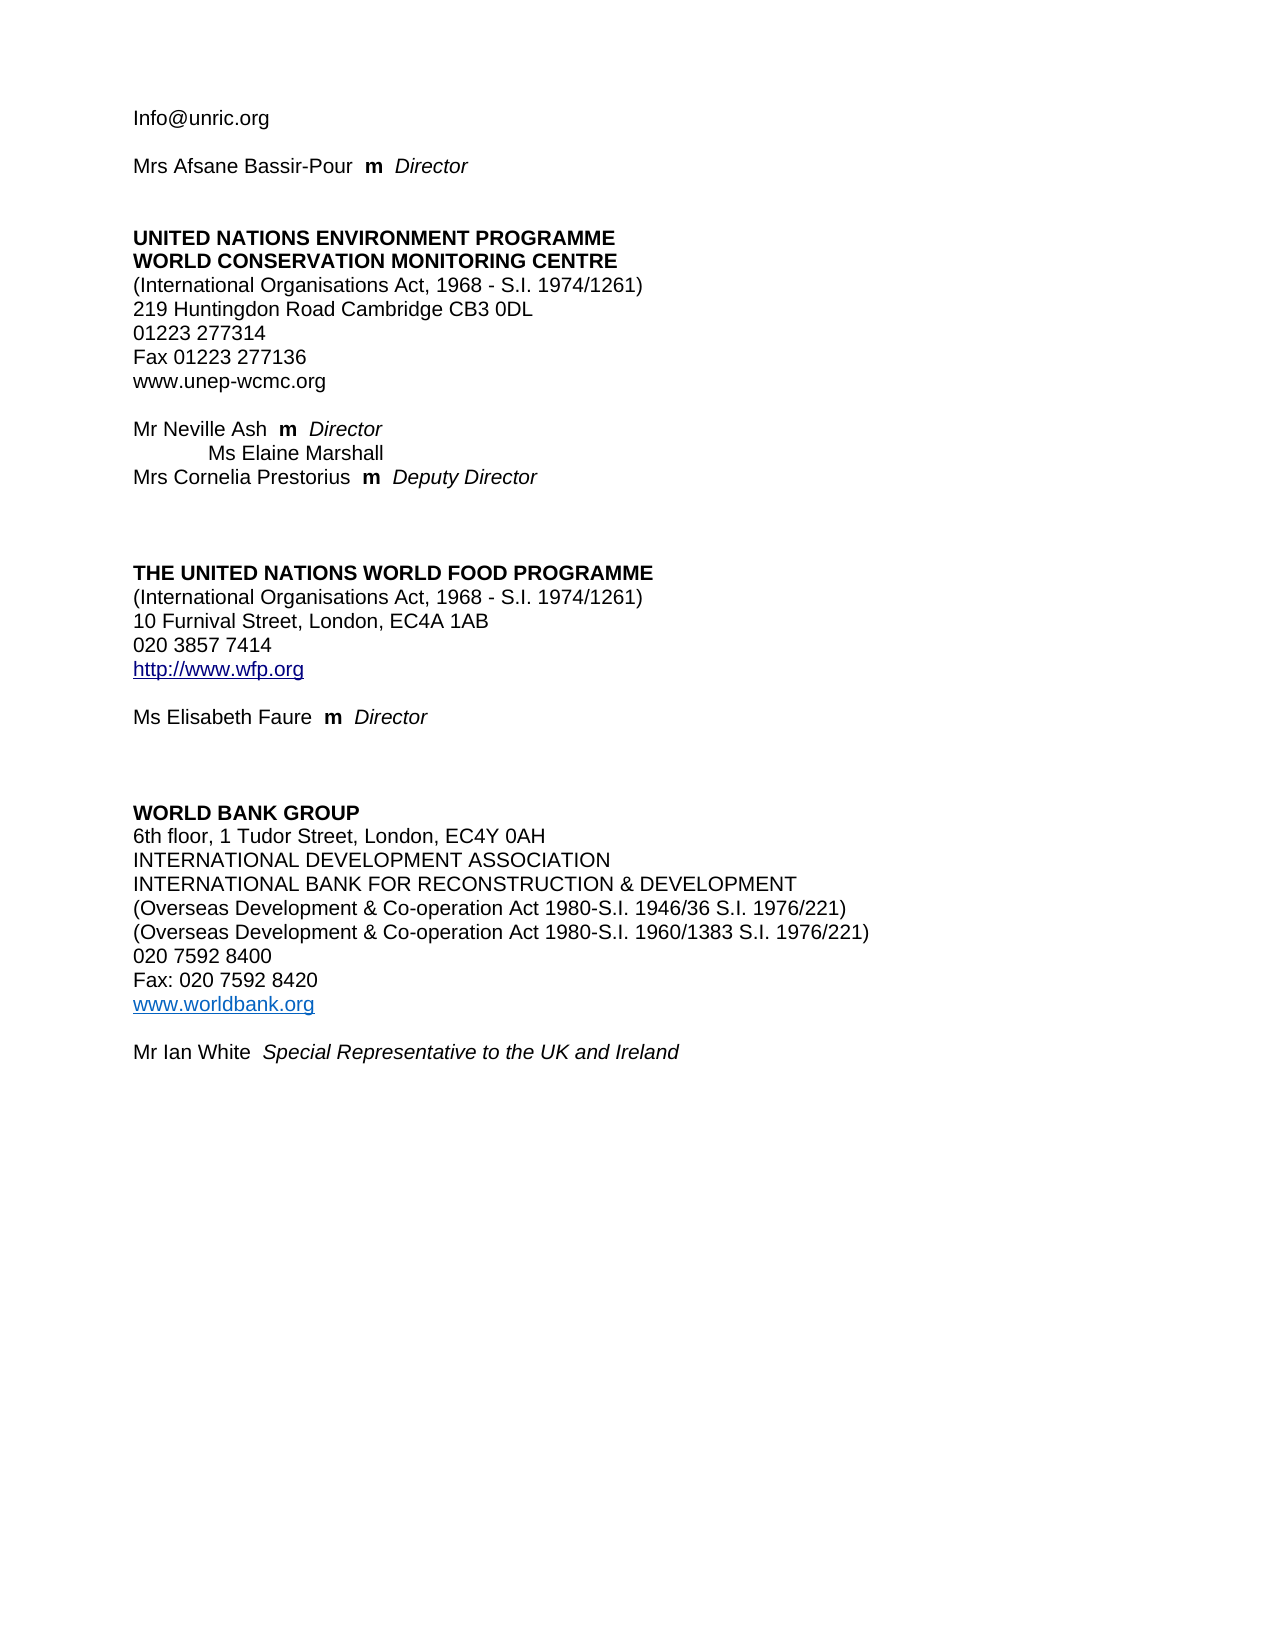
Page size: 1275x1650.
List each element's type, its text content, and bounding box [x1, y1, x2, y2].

text Ms Elisabeth Faure m Director [133, 704, 1181, 728]
text http://www.wfp.org [133, 657, 1181, 681]
text www.unep-wcmc.org [133, 369, 1181, 393]
text 10 Furnival Street, London, EC4A 1AB [133, 609, 1181, 633]
text 6th floor, 1 Tudor Street, London, EC4Y 0AH [133, 824, 1181, 848]
text www.worldbank.org [133, 992, 1181, 1016]
text Fax 01223 277136 [133, 345, 1181, 369]
text INTERNATIONAL BANK FOR RECONSTRUCTION & DEVELOPMENT [133, 872, 1181, 896]
text (Overseas Development & Co-operation Act 1980-S.I. 1960/1383 S.I. 1976/221) [133, 920, 1181, 944]
text WORLD BANK GROUP [133, 800, 1181, 824]
text INTERNATIONAL DEVELOPMENT ASSOCIATION [133, 848, 1181, 872]
text 219 Huntingdon Road Cambridge CB3 0DL [133, 297, 1181, 321]
text UNITED NATIONS ENVIRONMENT PROGRAMME [133, 225, 1181, 249]
text THE UNITED NATIONS WORLD FOOD PROGRAMME [133, 561, 1181, 585]
text Mrs Afsane Bassir-Pour m Director [133, 153, 1181, 177]
text 020 7592 8400 [133, 944, 1181, 968]
text Fax: 020 7592 8420 [133, 968, 1181, 992]
text 020 3857 7414 [133, 633, 1181, 657]
text Mrs Cornelia Prestorius m Deputy Director [133, 465, 1181, 489]
text WORLD CONSERVATION MONITORING CENTRE [133, 249, 1181, 273]
text (Overseas Development & Co-operation Act 1980-S.I. 1946/36 S.I. 1976/221) [133, 896, 1181, 920]
text Mr Neville Ash m Director [133, 417, 1181, 441]
text Ms Elaine Marshall [133, 441, 1181, 465]
text (International Organisations Act, 1968 - S.I. 1974/1261) [133, 585, 1181, 609]
text (International Organisations Act, 1968 - S.I. 1974/1261) [133, 273, 1181, 297]
text Info@unric.org [133, 106, 1181, 129]
text 01223 277314 [133, 321, 1181, 345]
text Mr Ian White Special Representative to the UK and Ireland [133, 1040, 1181, 1064]
